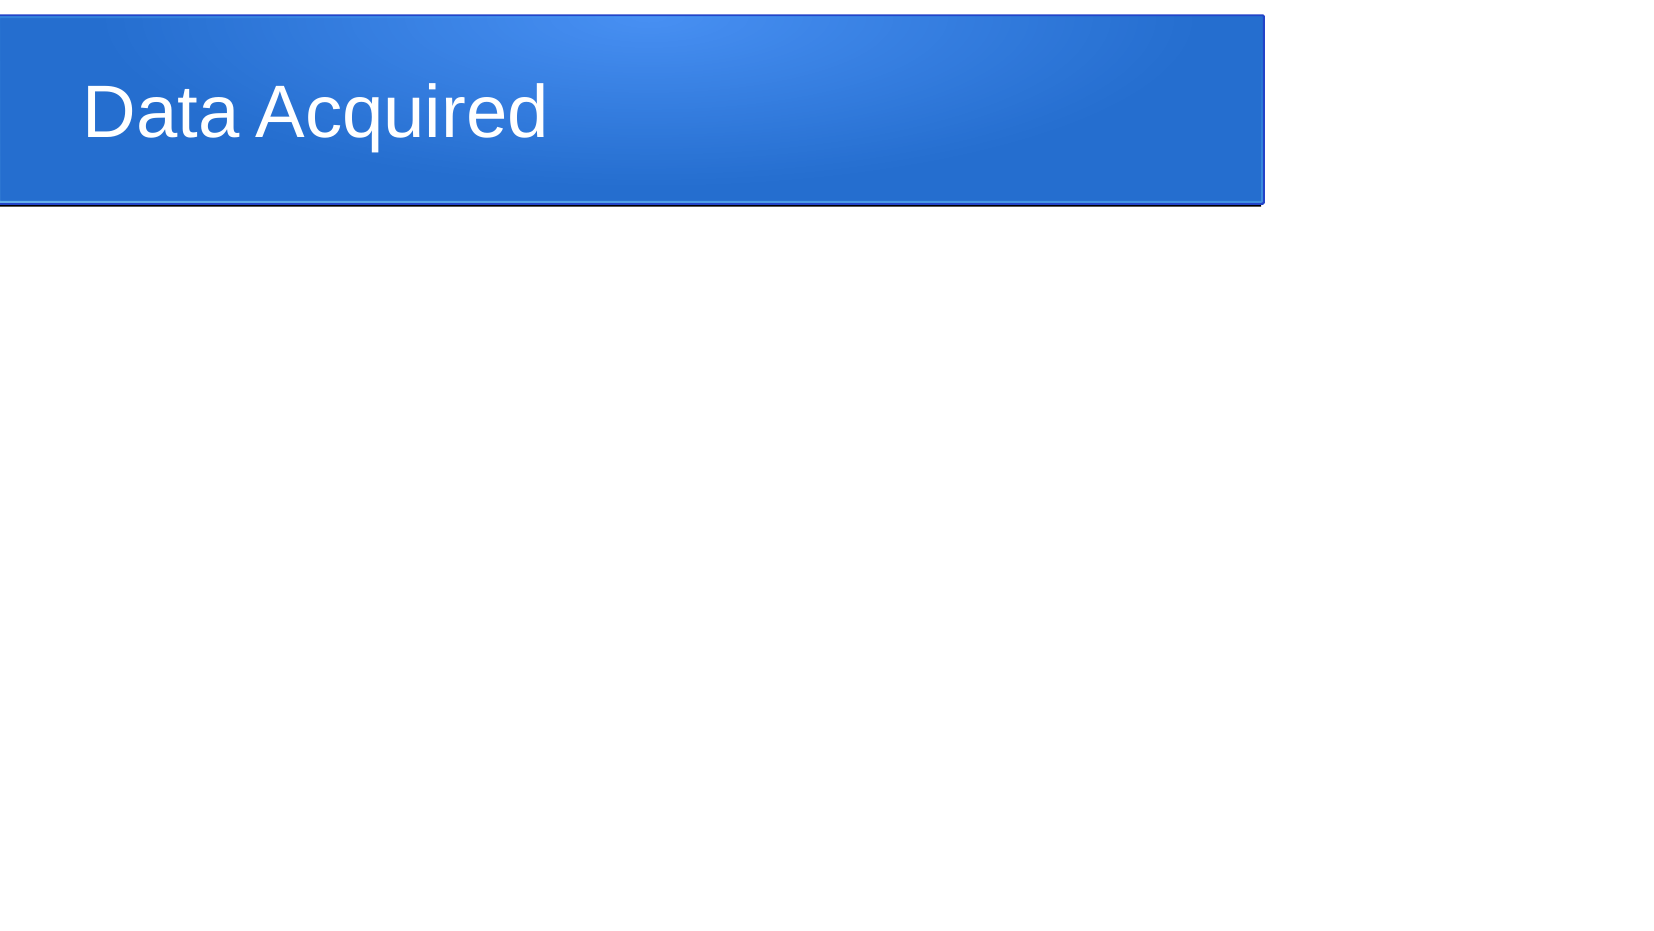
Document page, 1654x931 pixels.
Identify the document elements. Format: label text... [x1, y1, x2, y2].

title Data Acquired [82, 35, 1235, 189]
